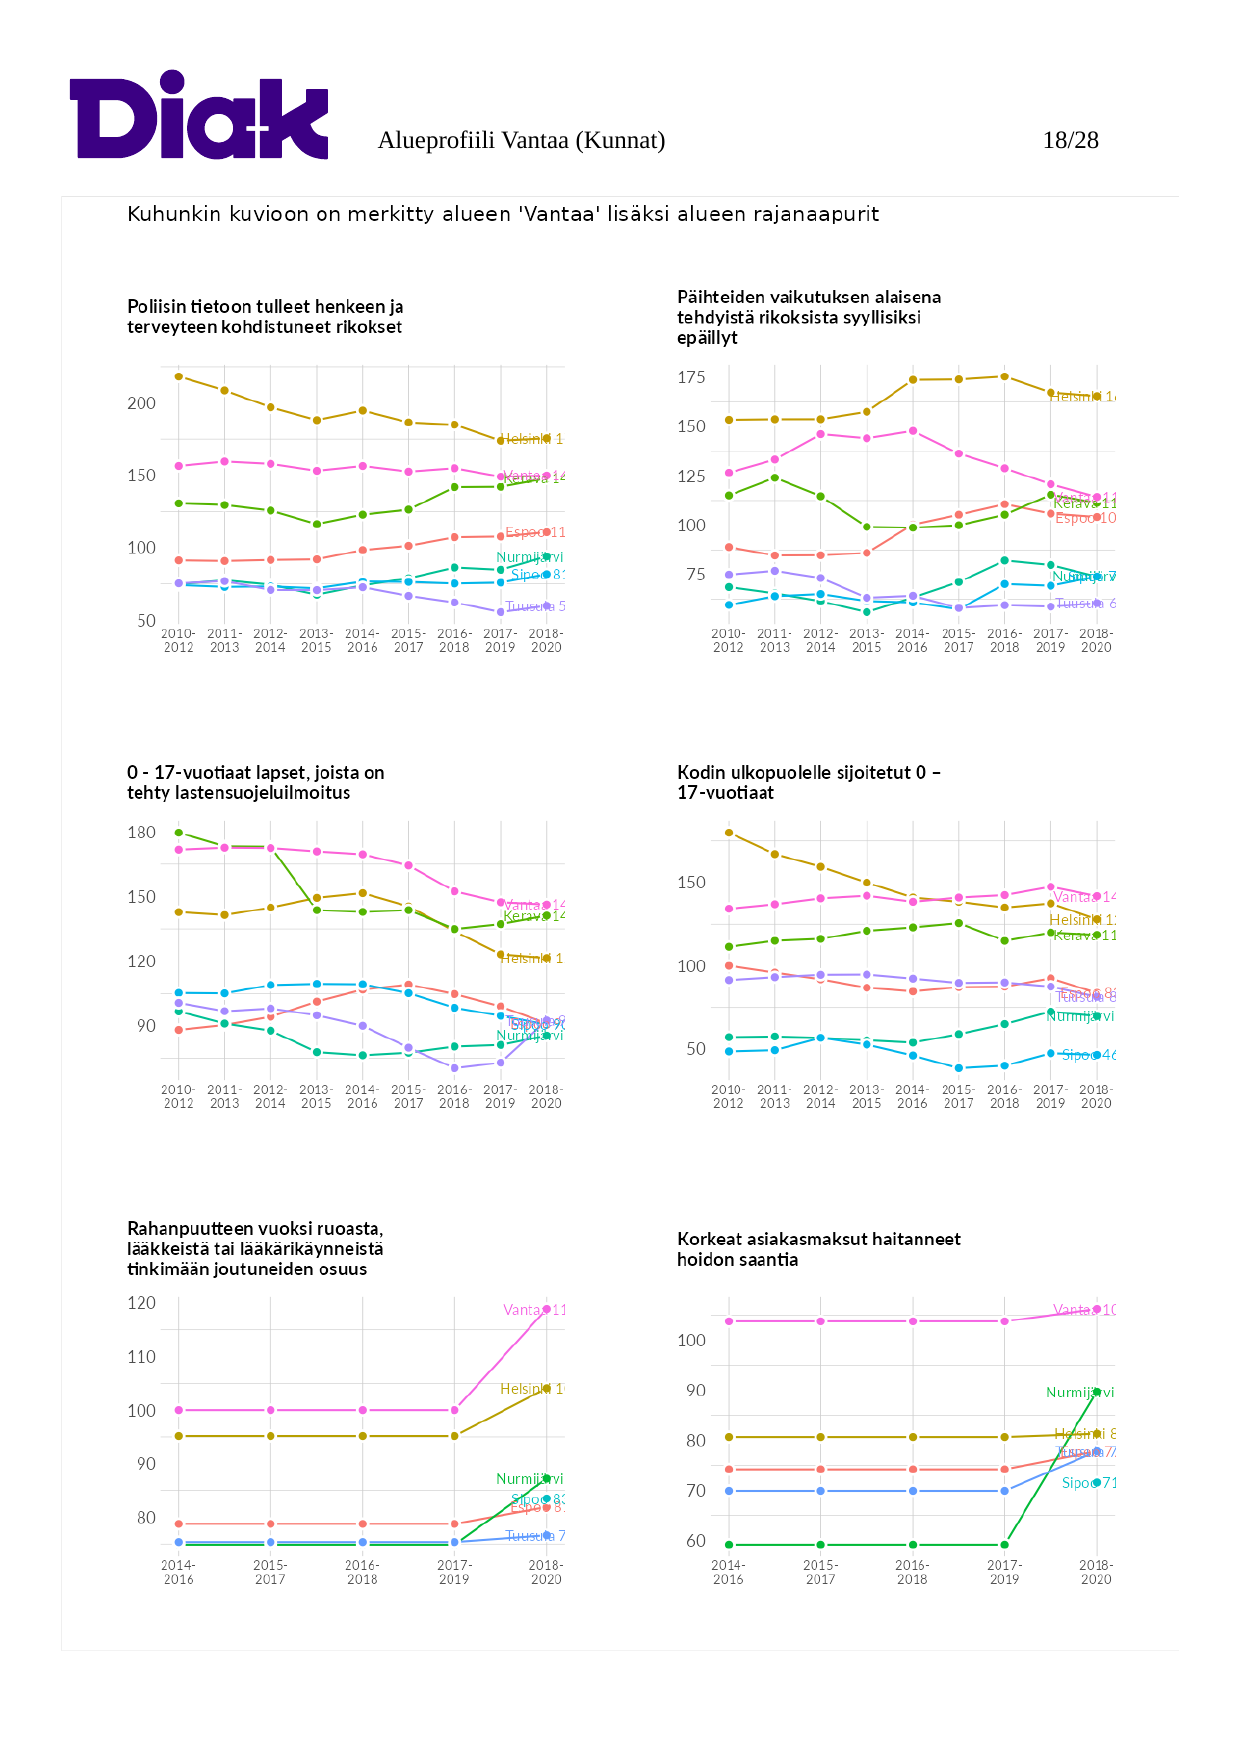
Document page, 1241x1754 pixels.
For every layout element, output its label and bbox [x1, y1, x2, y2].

picture [61, 196, 1179, 1651]
